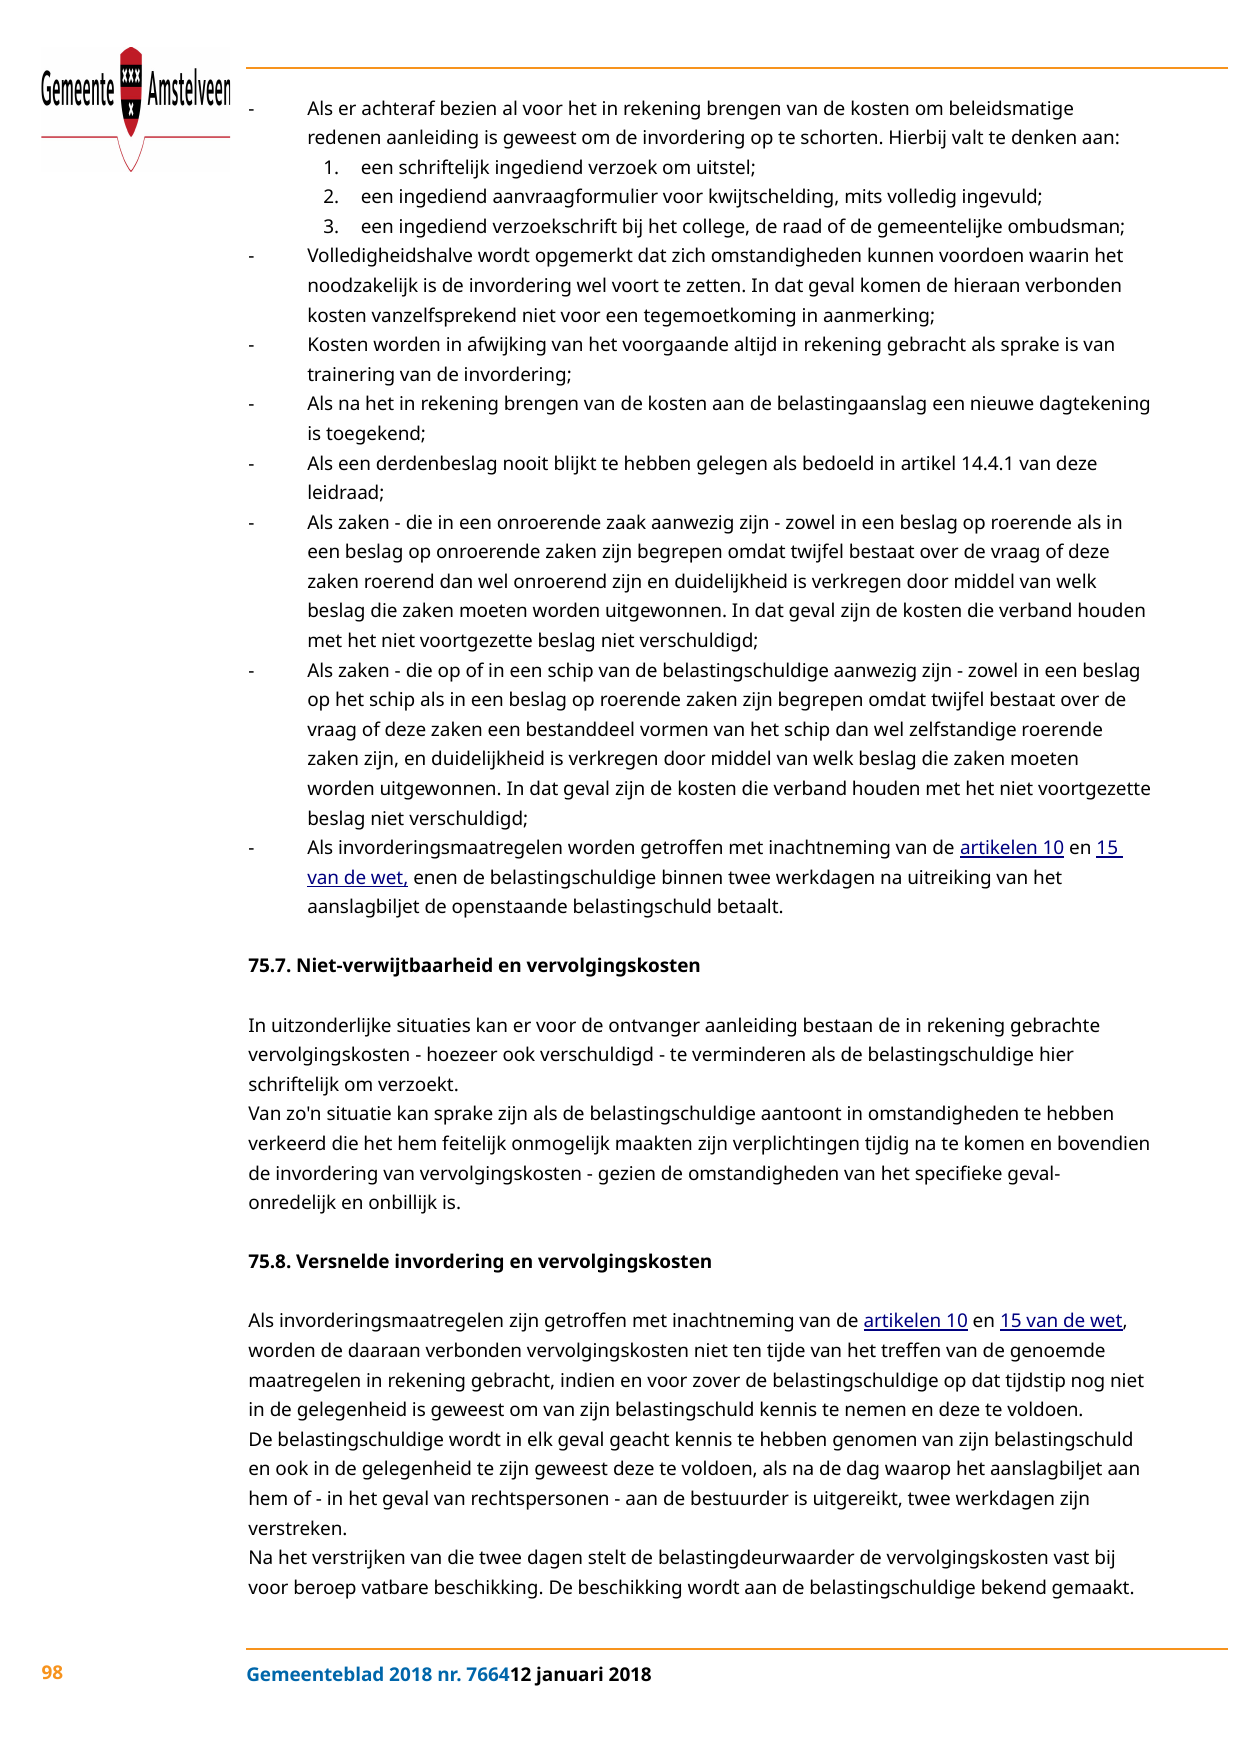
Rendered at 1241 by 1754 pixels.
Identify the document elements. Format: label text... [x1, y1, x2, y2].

list Als een derdenbeslag nooit blijkt te hebben gelegen als bedoeld in artikel 14.4.1 van deze leidraad; [248, 450, 1152, 505]
text 75.7. Niet-verwijtbaarheid en vervolgingskosten [248, 953, 1152, 978]
text 75.8. Versnelde invordering en vervolgingskosten [248, 1248, 1152, 1274]
list Kosten worden in afwijking van het voorgaande altijd in rekening gebracht als sprake is van trainering van de invordering; [248, 331, 1152, 387]
list Als zaken - die in een onroerende zaak aanwezig zijn - zowel in een beslag op roerende als in een beslag op onroerende zaken zijn begrepen omdat twijfel bestaat over de vraag of deze zaken roerend dan wel onroerend zijn en duidelijkheid is verkregen door middel van welk beslag die zaken moeten worden uitgewonnen. In dat geval zijn de kosten die verband houden met het niet voortgezette beslag niet verschuldigd; [248, 509, 1152, 653]
list Als zaken - die op of in een schip van de belastingschuldige aanwezig zijn - zowel in een beslag op het schip als in een beslag op roerende zaken zijn begrepen omdat twijfel bestaat over de vraag of deze zaken een bestanddeel vormen van het schip dan wel zelfstandige roerende zaken zijn, en duidelijkheid is verkregen door middel van welk beslag die zaken moeten worden uitgewonnen. In dat geval zijn de kosten die verband houden met het niet voortgezette beslag niet verschuldigd; [248, 657, 1152, 831]
text Van zo'n situatie kan sprake zijn als de belastingschuldige aantoont in omstandigheden te hebben verkeerd die het hem feitelijk onmogelijk maakten zijn verplichtingen tijdig na te komen en bovendien de invordering van vervolgingskosten - gezien de omstandigheden van het specifieke geval- onredelijk en onbillijk is. [248, 1101, 1152, 1215]
text De belastingschuldige wordt in elk geval geacht kennis te hebben genomen van zijn belastingschuld en ook in de gelegenheid te zijn geweest deze te voldoen, als na de dag waarop het aanslagbiljet aan hem of - in het geval van rechtspersonen - aan de bestuurder is uitgereikt, twee werkdagen zijn verstreken. [248, 1426, 1152, 1541]
list Als invorderingsmaatregelen worden getroffen met inachtneming van de artikelen 10 en 15 van de wet, enen de belastingschuldige binnen twee werkdagen na uitreiking van het aanslagbiljet de openstaande belastingschuld betaalt. [248, 834, 1152, 919]
list Als na het in rekening brengen van de kosten aan de belastingaanslag een nieuwe dagtekening is toegekend; [248, 391, 1152, 446]
text In uitzonderlijke situaties kan er voor de ontvanger aanleiding bestaan de in rekening gebrachte vervolgingskosten - hoezeer ook verschuldigd - te verminderen als de belastingschuldige hier schriftelijk om verzoekt. [248, 1012, 1152, 1097]
list een schriftelijk ingediend verzoek om uitstel; [323, 154, 1152, 180]
list Als er achteraf bezien al voor het in rekening brengen van de kosten om beleidsmatige redenen aanleiding is geweest om de invordering op te schorten. Hierbij valt te denken aan: [248, 95, 1152, 150]
list Volledigheidshalve wordt opgemerkt dat zich omstandigheden kunnen voordoen waarin het noodzakelijk is de invordering wel voort te zetten. In dat geval komen de hieraan verbonden kosten vanzelfsprekend niet voor een tegemoetkoming in aanmerking; [248, 243, 1152, 328]
picture [41, 47, 231, 172]
list een ingediend verzoekschrift bij het college, de raad of de gemeentelijke ombudsman; [323, 213, 1152, 239]
list een ingediend aanvraagformulier voor kwijtschelding, mits volledig ingevuld; [323, 183, 1152, 209]
text Als invorderingsmaatregelen zijn getroffen met inachtneming van de artikelen 10 en 15 van de wet, worden de daaraan verbonden vervolgingskosten niet ten tijde van het treffen van de genoemde maatregelen in rekening gebracht, indien en voor zover de belastingschuldige op dat tijdstip nog niet in de gelegenheid is geweest om van zijn belastingschuld kennis te nemen en deze te voldoen. [248, 1308, 1152, 1422]
text Na het verstrijken van die twee dagen stelt de belastingdeurwaarder de vervolgingskosten vast bij voor beroep vatbare beschikking. De beschikking wordt aan de belastingschuldige bekend gemaakt. [248, 1544, 1152, 1600]
